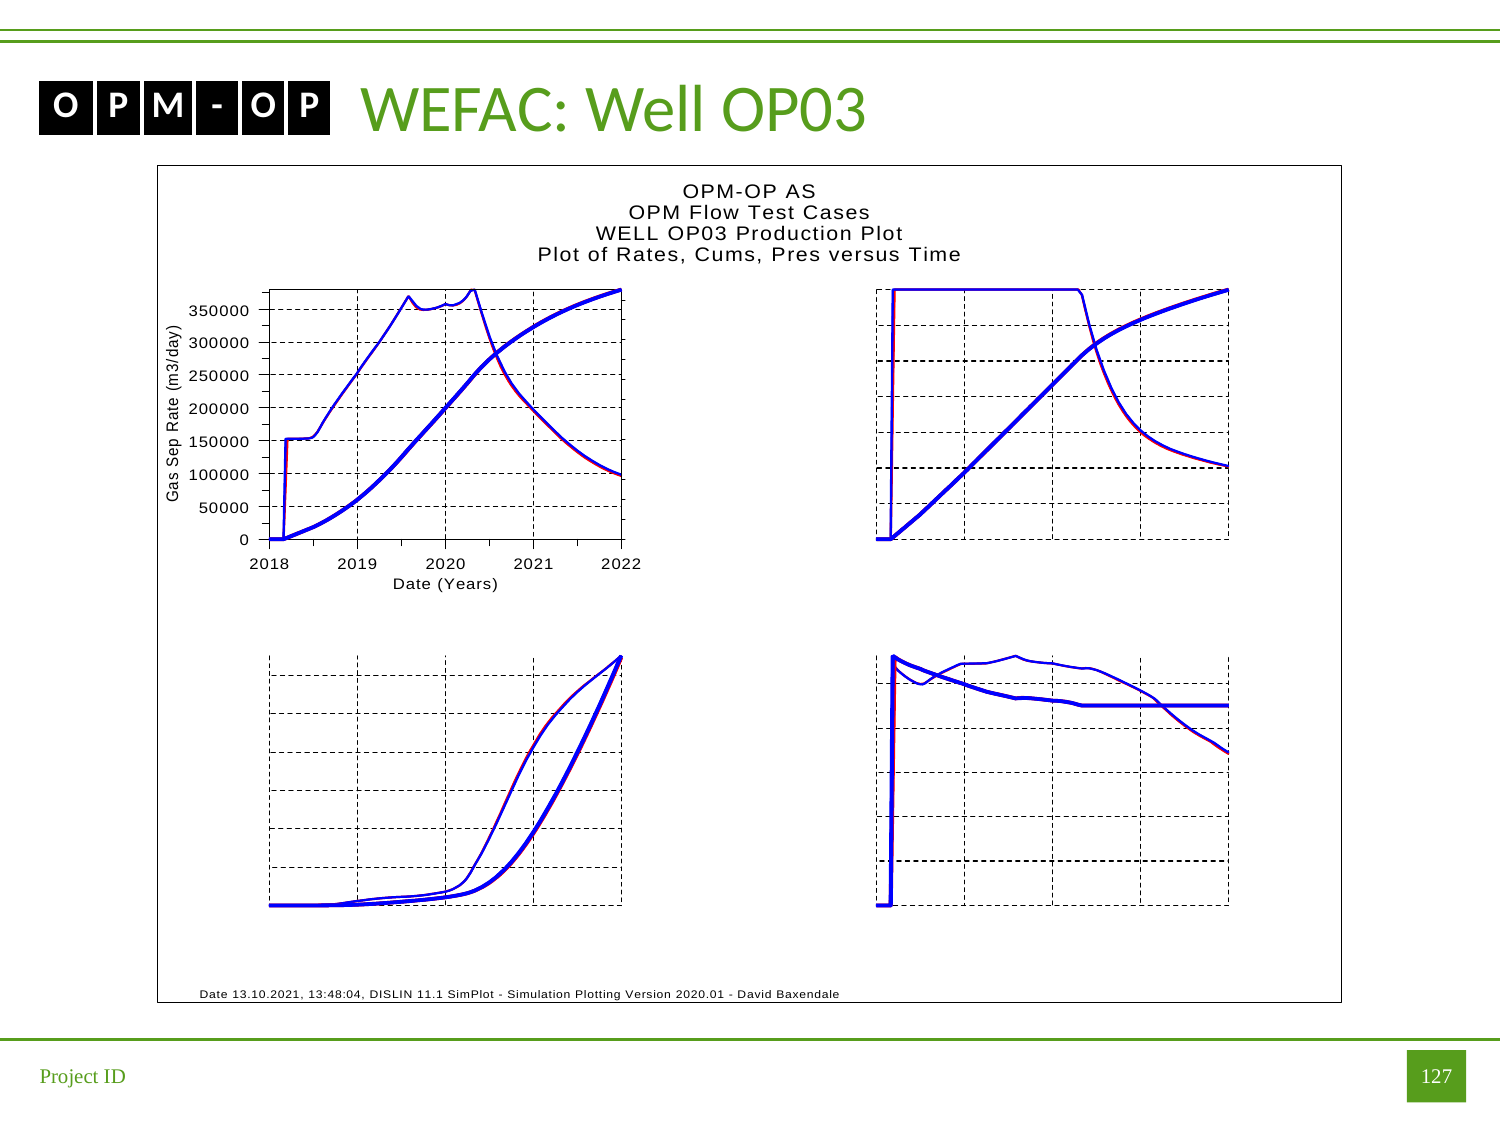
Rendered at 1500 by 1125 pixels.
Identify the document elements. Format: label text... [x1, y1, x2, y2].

picture [157, 165, 1343, 1004]
title WEFAC: well OP03 [360, 77, 1425, 153]
